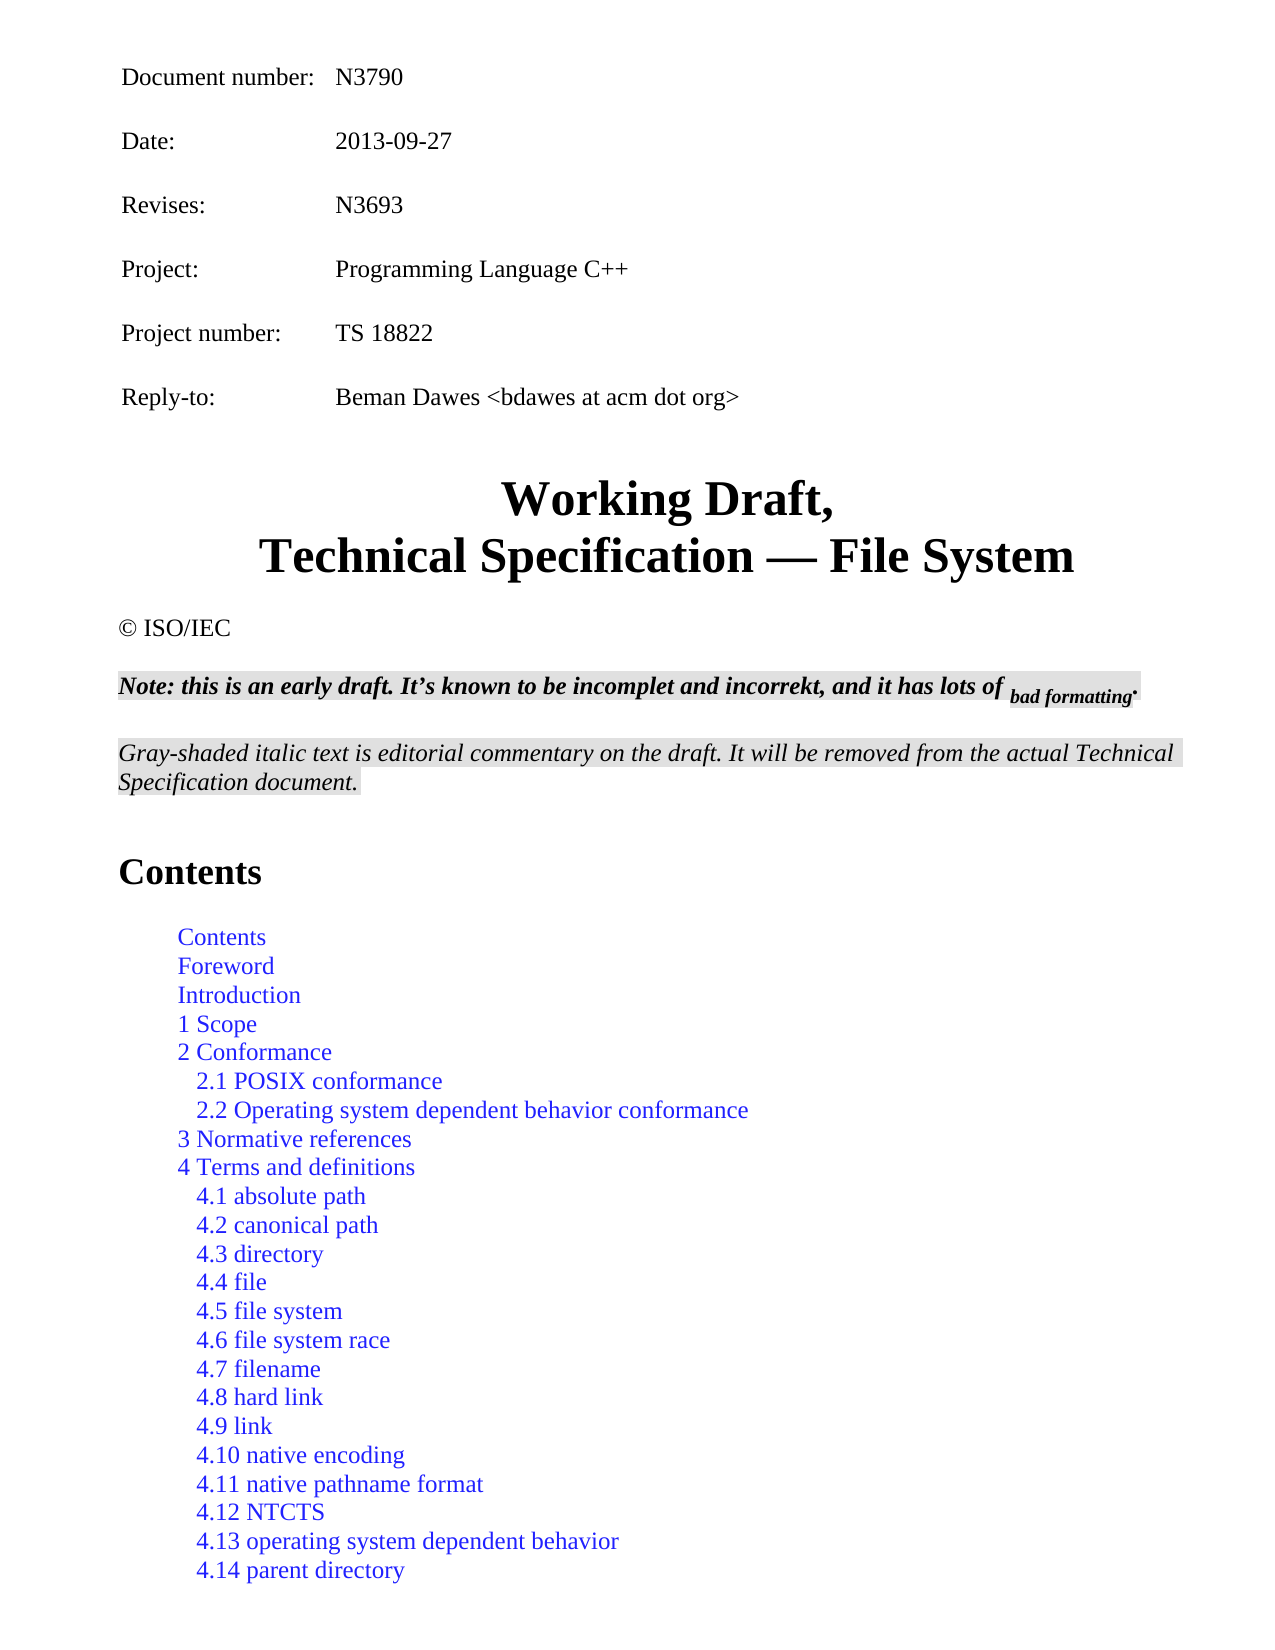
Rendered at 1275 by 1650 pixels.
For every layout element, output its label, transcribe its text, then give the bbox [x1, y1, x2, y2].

table_cell TS 18822 [332, 315, 744, 379]
subtitle Contents [118, 850, 1216, 893]
table_cell Programming Language C++ [332, 251, 744, 315]
table_cell Revises: [118, 187, 332, 251]
text Contents Foreword Introduction 1 Scope 2 Conformance 2.1 POSIX conformance 2.2 Operating system dependent behavior conformance 3 Normative references 4 Terms and definitions 4.1 absolute path 4.2 canonical path 4.3 directory 4.4 file 4.5 file system 4.6 file system race 4.7 filename 4.8 hard link 4.9 link 4.10 native encoding 4.11 native pathname format 4.12 NTCTS 4.13 operating system dependent behavior 4.14 parent directory [177, 922, 1157, 1584]
subtitle Working Draft, Technical Specification — File System [118, 468, 1216, 583]
table_cell Reply-to: [118, 379, 332, 443]
table_cell 2013-09-27 [332, 123, 744, 187]
table_cell Beman Dawes <bdawes at acm dot org> [332, 379, 744, 443]
text Note: this is an early draft. It’s known to be incomplet and incorrekt, and it has lots of bad formatting. [118, 671, 1216, 708]
table_header N3790 [332, 59, 744, 123]
table_cell Project number: [118, 315, 332, 379]
table_cell N3693 [332, 187, 744, 251]
table_cell Date: [118, 123, 332, 187]
text © ISO/IEC [118, 613, 1216, 642]
text Gray-shaded italic text is editorial commentary on the draft. It will be removed from the actual Technical Specification document. [118, 738, 1216, 795]
table_header Document number: [118, 59, 332, 123]
table_cell Project: [118, 251, 332, 315]
